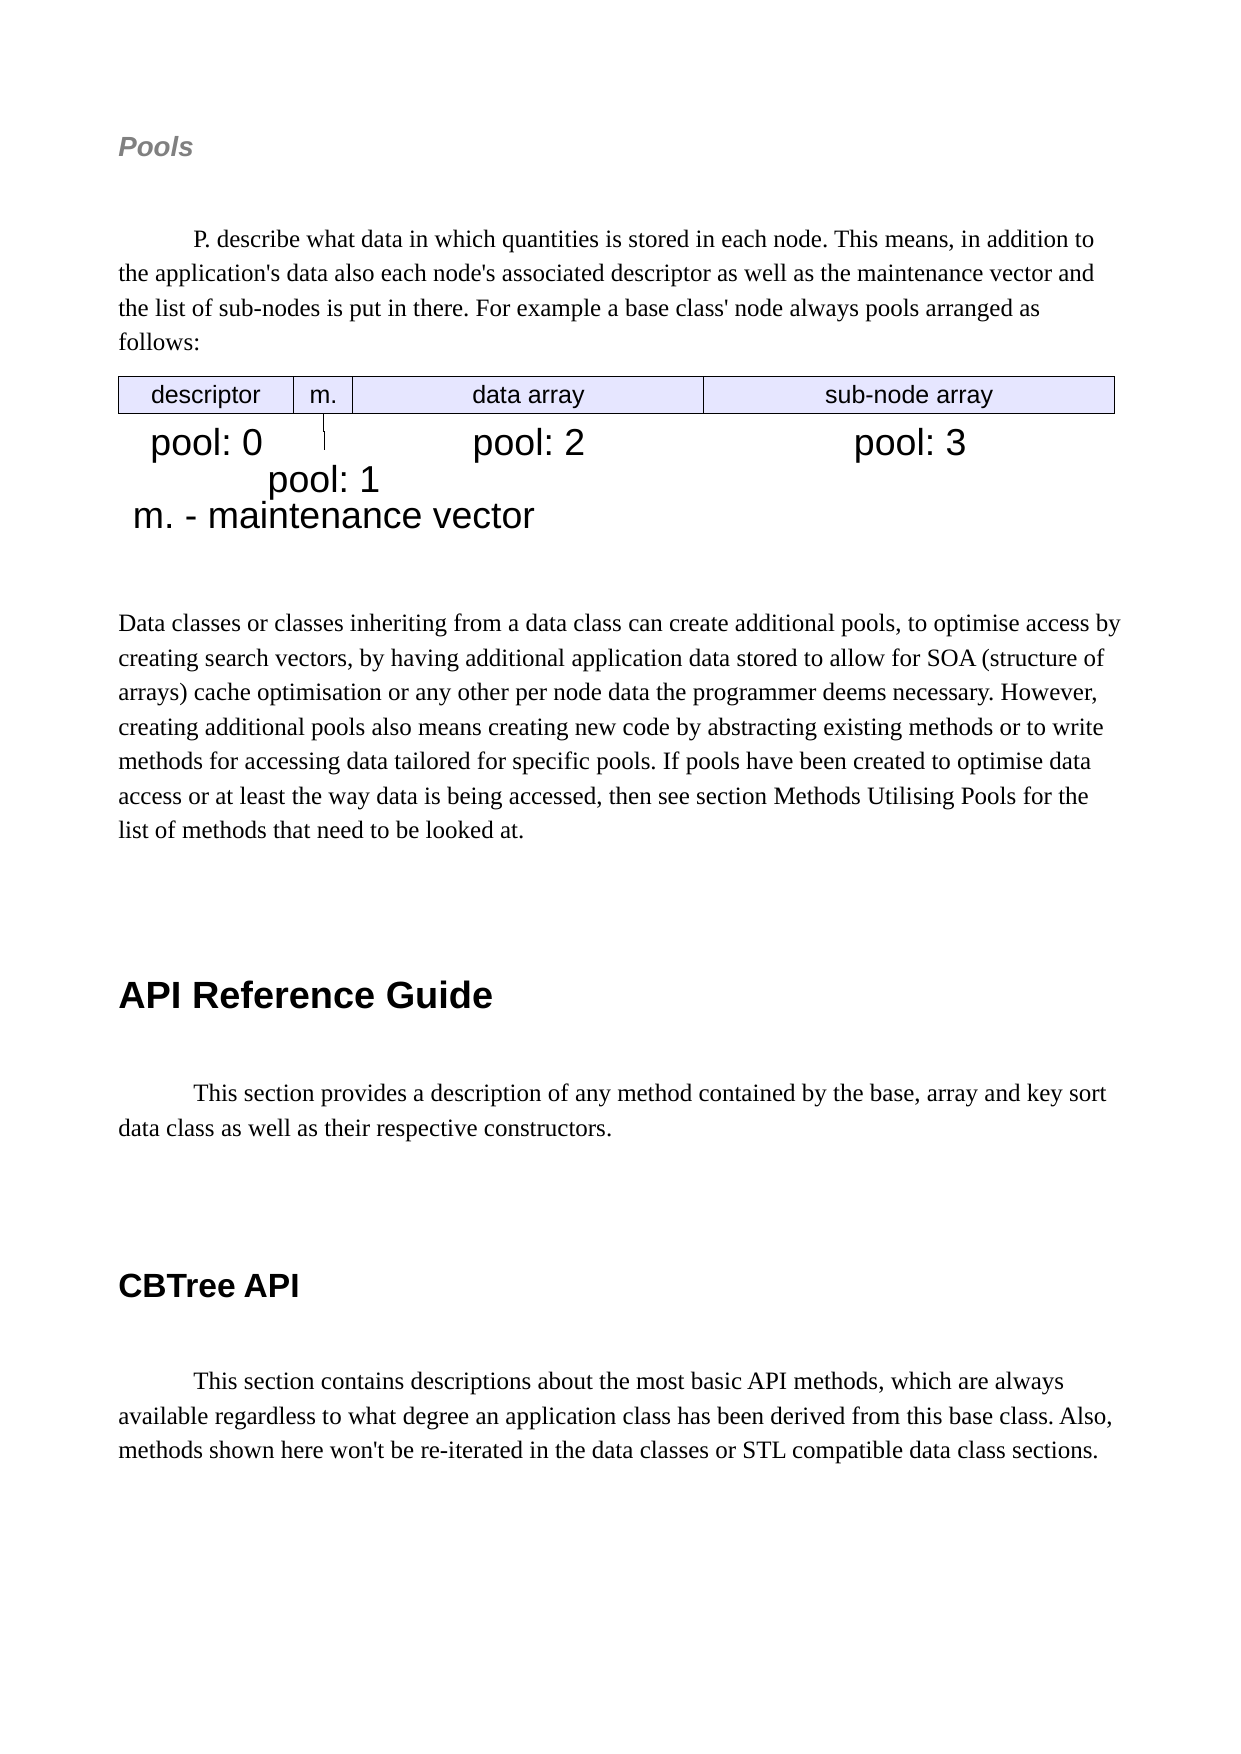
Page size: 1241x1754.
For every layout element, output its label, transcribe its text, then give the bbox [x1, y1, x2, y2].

text P. describe what data in which quantities is stored in each node. This means, in addition to the application's data also each node's associated descriptor as well as the maintenance vector and the list of sub-nodes is put in there. For example a base class' node always pools arranged as follows: [118, 224, 1122, 356]
subtitle API Reference Guide [118, 973, 1122, 1017]
text This section provides a description of any method contained by the base, array and key sort data class as well as their respective constructors. [118, 1078, 1122, 1141]
text Data classes or classes inheriting from a data class can create additional pools, to optimise access by creating search vectors, by having additional application data stored to allow for SOA (structure of arrays) cache optimisation or any other per node data the programmer deems necessary. However, creating additional pools also means creating new code by abstracting existing methods or to write methods for accessing data tailored for specific pools. If pools have been created to optimise data access or at least the way data is being accessed, then see section Methods Utilising Pools for the list of methods that need to be looked at. [118, 608, 1122, 844]
text This section contains descriptions about the most basic API methods, which are always available regardless to what degree an application class has been derived from this base class. Also, methods shown here won't be re-iterated in the data classes or STL compatible data class sections. [118, 1366, 1122, 1464]
table_header [118, 377, 1122, 559]
subtitle CBTree API [118, 1266, 1122, 1305]
subtitle Pools [118, 131, 1122, 162]
